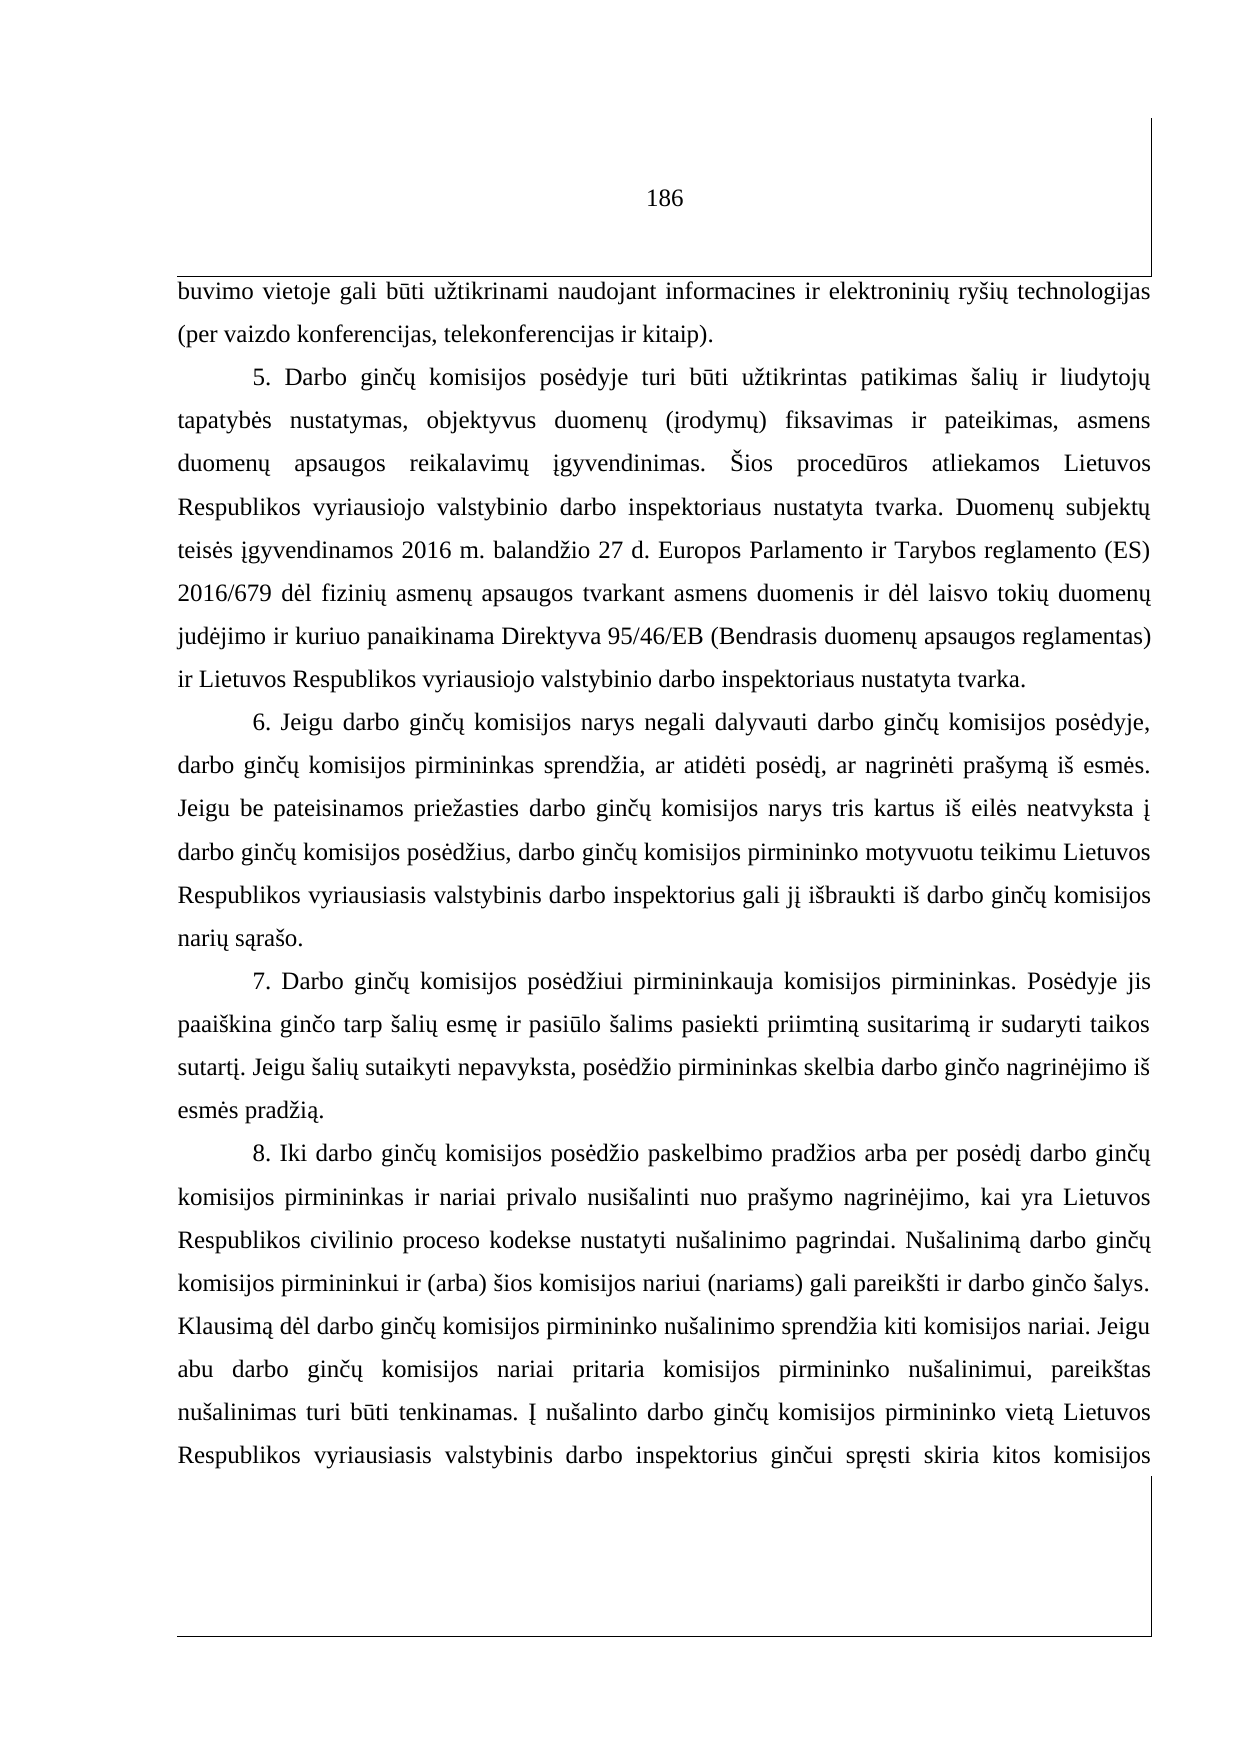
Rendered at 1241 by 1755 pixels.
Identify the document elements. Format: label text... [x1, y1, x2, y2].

text 7. Darbo ginčų komisijos posėdžiui pirmininkauja komisijos pirmininkas. Posėdyje jis paaiškina ginčo tarp šalių esmę ir pasiūlo šalims pasiekti priimtiną susitarimą ir sudaryti taikos sutartį. Jeigu šalių sutaikyti nepavyksta, posėdžio pirmininkas skelbia darbo ginčo nagrinėjimo iš esmės pradžią. [177, 966, 1152, 1124]
text 6. Jeigu darbo ginčų komisijos narys negali dalyvauti darbo ginčų komisijos posėdyje, darbo ginčų komisijos pirmininkas sprendžia, ar atidėti posėdį, ar nagrinėti prašymą iš esmės. Jeigu be pateisinamos priežasties darbo ginčų komisijos narys tris kartus iš eilės neatvyksta į darbo ginčų komisijos posėdžius, darbo ginčų komisijos pirmininko motyvuotu teikimu Lietuvos Respublikos vyriausiasis valstybinis darbo inspektorius gali jį išbraukti iš darbo ginčų komisijos narių sąrašo. [177, 707, 1152, 952]
text 5. Darbo ginčų komisijos posėdyje turi būti užtikrintas patikimas šalių ir liudytojų tapatybės nustatymas, objektyvus duomenų (įrodymų) fiksavimas ir pateikimas, asmens duomenų apsaugos reikalavimų įgyvendinimas. Šios procedūros atliekamos Lietuvos Respublikos vyriausiojo valstybinio darbo inspektoriaus nustatyta tvarka. Duomenų subjektų teisės įgyvendinamos 2016 m. balandžio 27 d. Europos Parlamento ir Tarybos reglamento (ES) 2016/679 dėl fizinių asmenų apsaugos tvarkant asmens duomenis ir dėl laisvo tokių duomenų judėjimo ir kuriuo panaikinama Direktyva 95/46/EB (Bendrasis duomenų apsaugos reglamentas) ir Lietuvos Respublikos vyriausiojo valstybinio darbo inspektoriaus nustatyta tvarka. [177, 362, 1152, 693]
text buvimo vietoje gali būti užtikrinami naudojant informacines ir elektroninių ryšių technologijas (per vaizdo konferencijas, telekonferencijas ir kitaip). [177, 276, 1152, 348]
text 8. Iki darbo ginčų komisijos posėdžio paskelbimo pradžios arba per posėdį darbo ginčų komisijos pirmininkas ir nariai privalo nusišalinti nuo prašymo nagrinėjimo, kai yra Lietuvos Respublikos civilinio proceso kodekse nustatyti nušalinimo pagrindai. Nušalinimą darbo ginčų komisijos pirmininkui ir (arba) šios komisijos nariui (nariams) gali pareikšti ir darbo ginčo šalys. Klausimą dėl darbo ginčų komisijos pirmininko nušalinimo sprendžia kiti komisijos nariai. Jeigu abu darbo ginčų komisijos nariai pritaria komisijos pirmininko nušalinimui, pareikštas nušalinimas turi būti tenkinamas. Į nušalinto darbo ginčų komisijos pirmininko vietą Lietuvos Respublikos vyriausiasis valstybinis darbo inspektorius ginčui spręsti skiria kitos komisijos [177, 1138, 1152, 1469]
